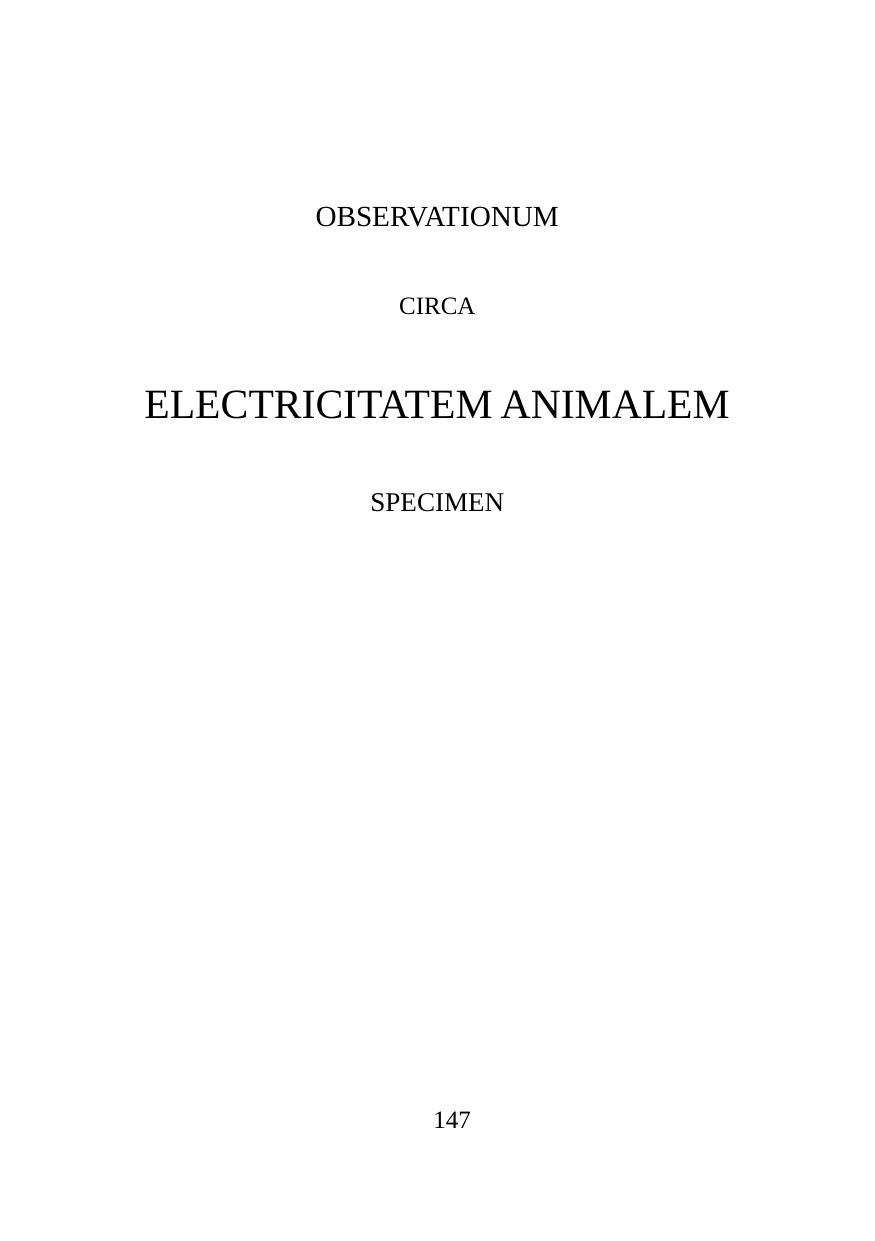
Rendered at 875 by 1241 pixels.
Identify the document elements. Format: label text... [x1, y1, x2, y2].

text OBSERVATIONUM [106, 199, 768, 232]
text ELECTRICITATEM ANIMALEM [106, 379, 768, 427]
text CIRCA [106, 291, 768, 320]
text SPECIMEN [106, 486, 768, 517]
